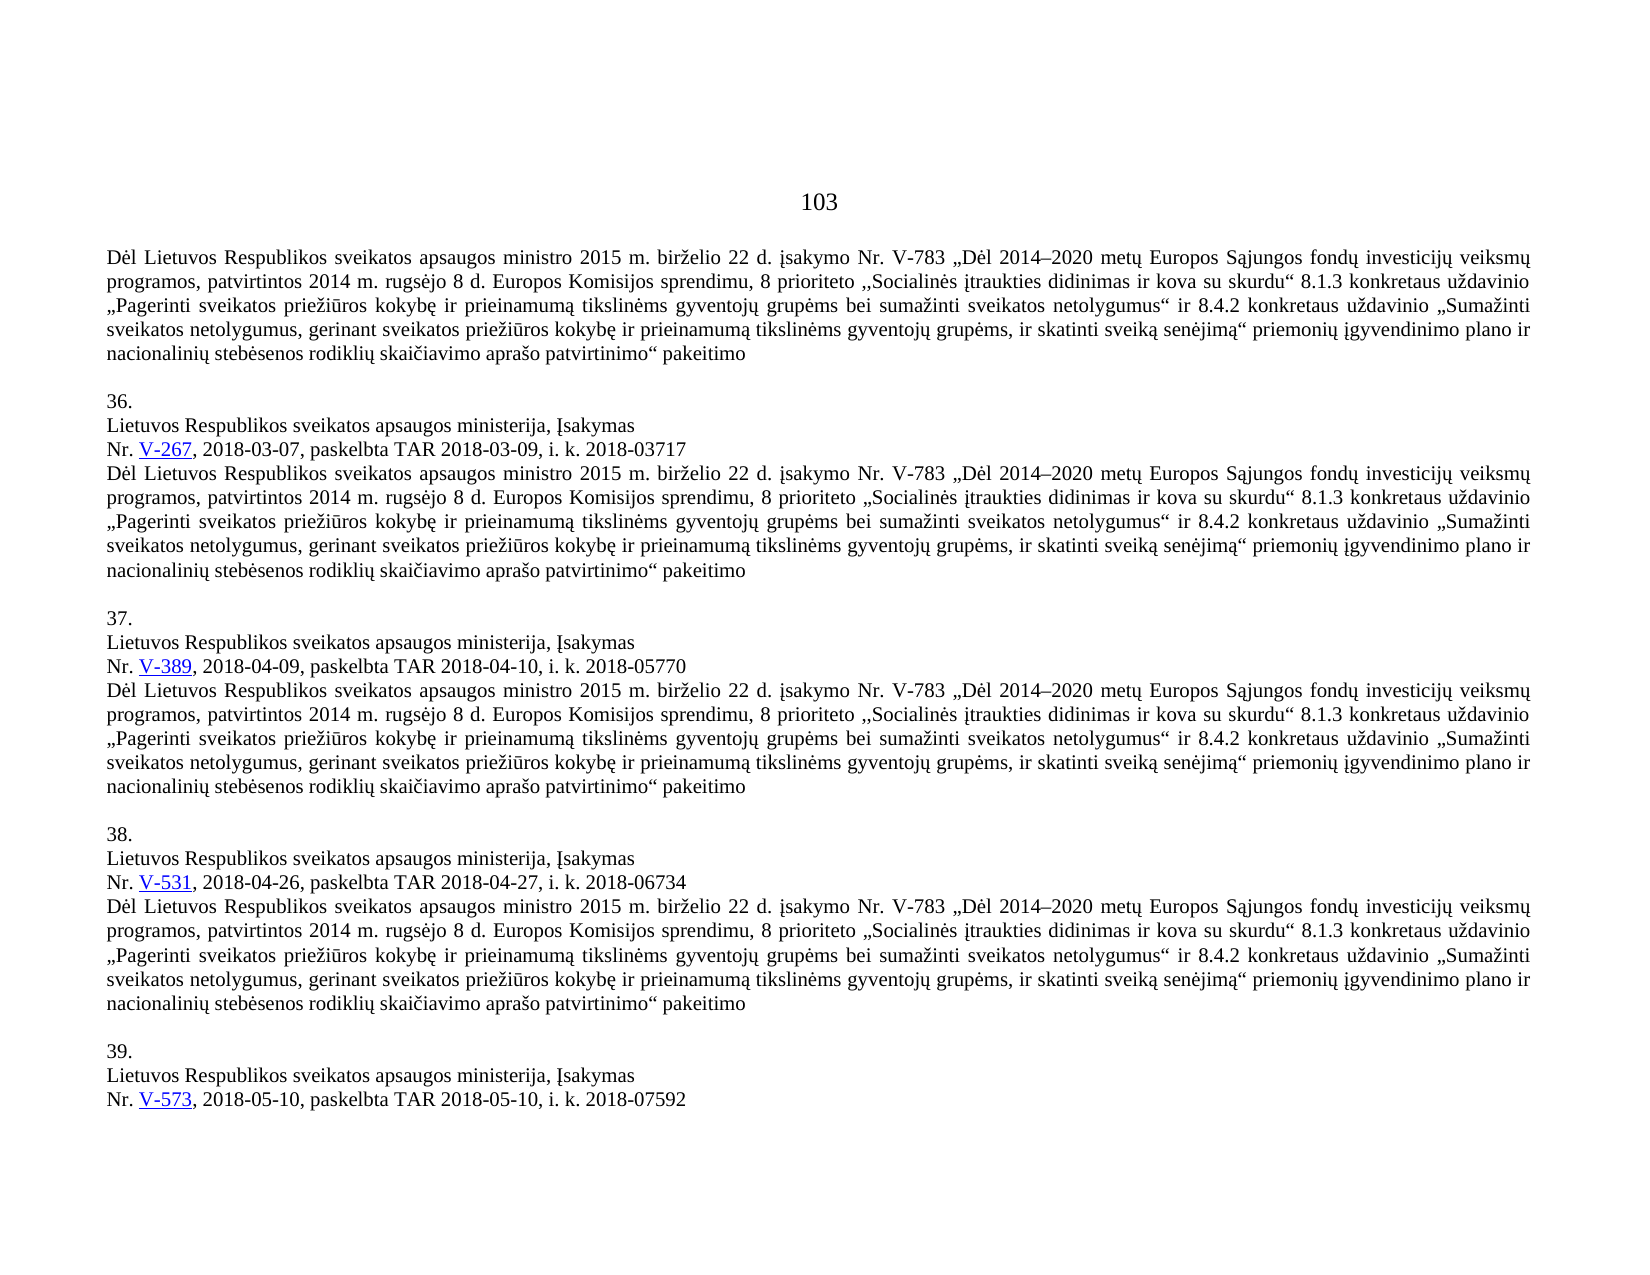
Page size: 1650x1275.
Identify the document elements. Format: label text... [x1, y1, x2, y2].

text Nr. V-389, 2018-04-09, paskelbta TAR 2018-04-10, i. k. 2018-05770 [106, 654, 1532, 678]
text Lietuvos Respublikos sveikatos apsaugos ministerija, Įsakymas [106, 413, 1532, 437]
text Lietuvos Respublikos sveikatos apsaugos ministerija, Įsakymas [106, 1063, 1532, 1087]
text 37. [106, 606, 1532, 630]
text 39. [106, 1039, 1532, 1063]
text Lietuvos Respublikos sveikatos apsaugos ministerija, Įsakymas [106, 846, 1532, 870]
text Nr. V-267, 2018-03-07, paskelbta TAR 2018-03-09, i. k. 2018-03717 [106, 437, 1532, 461]
text Lietuvos Respublikos sveikatos apsaugos ministerija, Įsakymas [106, 630, 1532, 654]
text Dėl Lietuvos Respublikos sveikatos apsaugos ministro 2015 m. birželio 22 d. įsakymo Nr. V-783 „Dėl 2014–2020 metų Europos Sąjungos fondų investicijų veiksmų programos, patvirtintos 2014 m. rugsėjo 8 d. Europos Komisijos sprendimu, 8 prioriteto „Socialinės įtraukties didinimas ir kova su skurdu“ 8.1.3 konkretaus uždavinio „Pagerinti sveikatos priežiūros kokybę ir prieinamumą tikslinėms gyventojų grupėms bei sumažinti sveikatos netolygumus“ ir 8.4.2 konkretaus uždavinio „Sumažinti sveikatos netolygumus, gerinant sveikatos priežiūros kokybę ir prieinamumą tikslinėms gyventojų grupėms, ir skatinti sveiką senėjimą“ priemonių įgyvendinimo plano ir nacionalinių stebėsenos rodiklių skaičiavimo aprašo patvirtinimo“ pakeitimo [106, 894, 1532, 1015]
text Nr. V-573, 2018-05-10, paskelbta TAR 2018-05-10, i. k. 2018-07592 [106, 1087, 1532, 1111]
text 38. [106, 822, 1532, 846]
text Nr. V-531, 2018-04-26, paskelbta TAR 2018-04-27, i. k. 2018-06734 [106, 870, 1532, 894]
text Dėl Lietuvos Respublikos sveikatos apsaugos ministro 2015 m. birželio 22 d. įsakymo Nr. V-783 „Dėl 2014–2020 metų Europos Sąjungos fondų investicijų veiksmų programos, patvirtintos 2014 m. rugsėjo 8 d. Europos Komisijos sprendimu, 8 prioriteto ,,Socialinės įtraukties didinimas ir kova su skurdu“ 8.1.3 konkretaus uždavinio „Pagerinti sveikatos priežiūros kokybę ir prieinamumą tikslinėms gyventojų grupėms bei sumažinti sveikatos netolygumus“ ir 8.4.2 konkretaus uždavinio „Sumažinti sveikatos netolygumus, gerinant sveikatos priežiūros kokybę ir prieinamumą tikslinėms gyventojų grupėms, ir skatinti sveiką senėjimą“ priemonių įgyvendinimo plano ir nacionalinių stebėsenos rodiklių skaičiavimo aprašo patvirtinimo“ pakeitimo [106, 245, 1532, 365]
text Dėl Lietuvos Respublikos sveikatos apsaugos ministro 2015 m. birželio 22 d. įsakymo Nr. V-783 „Dėl 2014–2020 metų Europos Sąjungos fondų investicijų veiksmų programos, patvirtintos 2014 m. rugsėjo 8 d. Europos Komisijos sprendimu, 8 prioriteto „Socialinės įtraukties didinimas ir kova su skurdu“ 8.1.3 konkretaus uždavinio „Pagerinti sveikatos priežiūros kokybę ir prieinamumą tikslinėms gyventojų grupėms bei sumažinti sveikatos netolygumus“ ir 8.4.2 konkretaus uždavinio „Sumažinti sveikatos netolygumus, gerinant sveikatos priežiūros kokybę ir prieinamumą tikslinėms gyventojų grupėms, ir skatinti sveiką senėjimą“ priemonių įgyvendinimo plano ir nacionalinių stebėsenos rodiklių skaičiavimo aprašo patvirtinimo“ pakeitimo [106, 461, 1532, 582]
text Dėl Lietuvos Respublikos sveikatos apsaugos ministro 2015 m. birželio 22 d. įsakymo Nr. V-783 „Dėl 2014–2020 metų Europos Sąjungos fondų investicijų veiksmų programos, patvirtintos 2014 m. rugsėjo 8 d. Europos Komisijos sprendimu, 8 prioriteto ,,Socialinės įtraukties didinimas ir kova su skurdu“ 8.1.3 konkretaus uždavinio „Pagerinti sveikatos priežiūros kokybę ir prieinamumą tikslinėms gyventojų grupėms bei sumažinti sveikatos netolygumus“ ir 8.4.2 konkretaus uždavinio „Sumažinti sveikatos netolygumus, gerinant sveikatos priežiūros kokybę ir prieinamumą tikslinėms gyventojų grupėms, ir skatinti sveiką senėjimą“ priemonių įgyvendinimo plano ir nacionalinių stebėsenos rodiklių skaičiavimo aprašo patvirtinimo“ pakeitimo [106, 678, 1532, 798]
text 36. [106, 389, 1532, 413]
